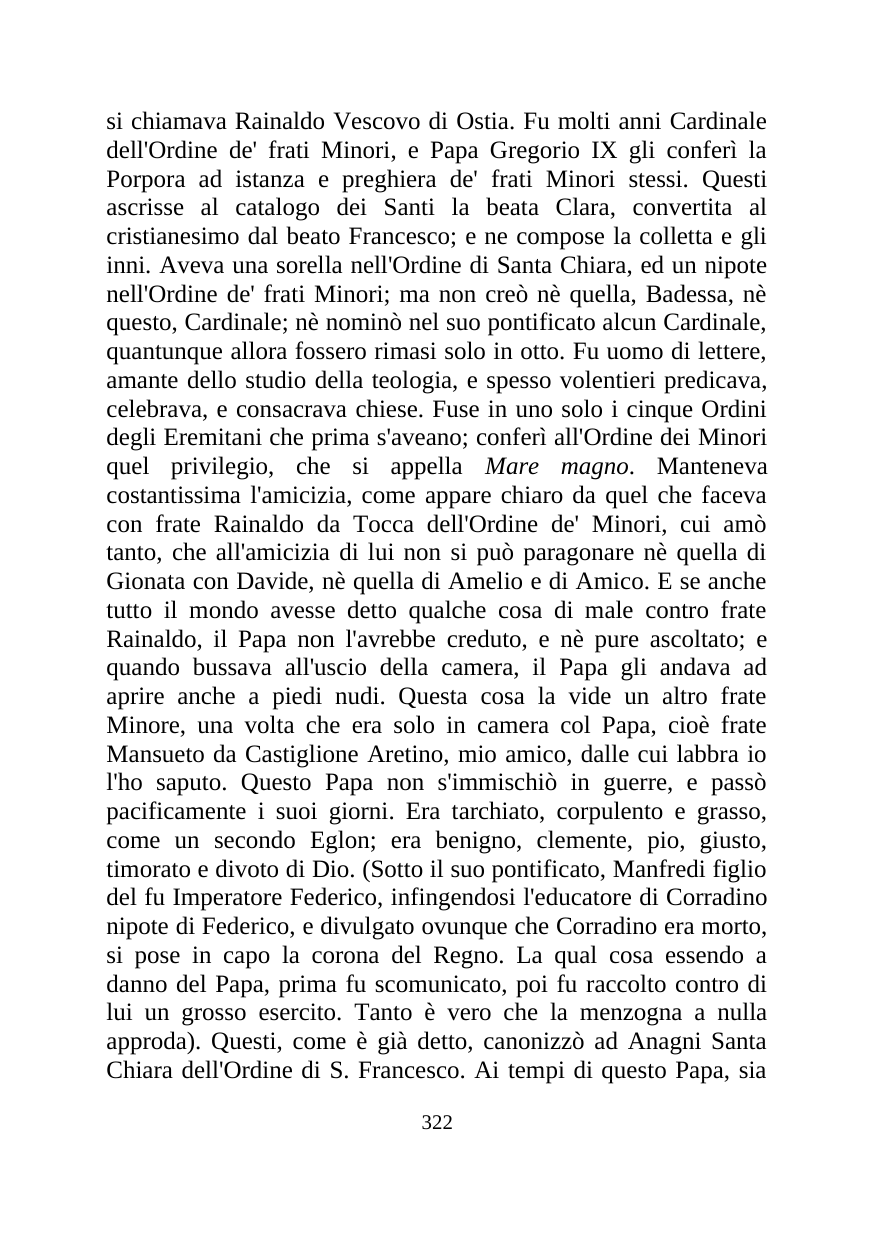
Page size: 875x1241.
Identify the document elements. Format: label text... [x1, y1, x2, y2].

text si chiamava Rainaldo Vescovo di Ostia. Fu molti anni Cardinale dell'Ordine de' frati Minori, e Papa Gregorio IX gli conferì la Porpora ad istanza e preghiera de' frati Minori stessi. Questi ascrisse al catalogo dei Santi la beata Clara, convertita al cristianesimo dal beato Francesco; e ne compose la colletta e gli inni. Aveva una sorella nell'Ordine di Santa Chiara, ed un nipote nell'Ordine de' frati Minori; ma non creò nè quella, Badessa, nè questo, Cardinale; nè nominò nel suo pontificato alcun Cardinale, quantunque allora fossero rimasi solo in otto. Fu uomo di lettere, amante dello studio della teologia, e spesso volentieri predicava, celebrava, e consacrava chiese. Fuse in uno solo i cinque Ordini degli Eremitani che prima s'aveano; conferì all'Ordine dei Minori quel privilegio, che si appella Mare magno. Manteneva costantissima l'amicizia, come appare chiaro da quel che faceva con frate Rainaldo da Tocca dell'Ordine de' Minori, cui amò tanto, che all'amicizia di lui non si può paragonare nè quella di Gionata con Davide, nè quella di Amelio e di Amico. E se anche tutto il mondo avesse detto qualche cosa di male contro frate Rainaldo, il Papa non l'avrebbe creduto, e nè pure ascoltato; e quando bussava all'uscio della camera, il Papa gli andava ad aprire anche a piedi nudi. Questa cosa la vide un altro frate Minore, una volta che era solo in camera col Papa, cioè frate Mansueto da Castiglione Aretino, mio amico, dalle cui labbra io l'ho saputo. Questo Papa non s'immischiò in guerre, e passò pacificamente i suoi giorni. Era tarchiato, corpulento e grasso, come un secondo Eglon; era benigno, clemente, pio, giusto, timorato e divoto di Dio. (Sotto il suo pontificato, Manfredi figlio del fu Imperatore Federico, infingendosi l'educatore di Corradino nipote di Federico, e divulgato ovunque che Corradino era morto, si pose in capo la corona del Regno. La qual cosa essendo a danno del Papa, prima fu scomunicato, poi fu raccolto contro di lui un grosso esercito. Tanto è vero che la menzogna a nulla approda). Questi, come è già detto, canonizzò ad Anagni Santa Chiara dell'Ordine di S. Francesco. Ai tempi di questo Papa, sia [106, 106, 768, 1084]
